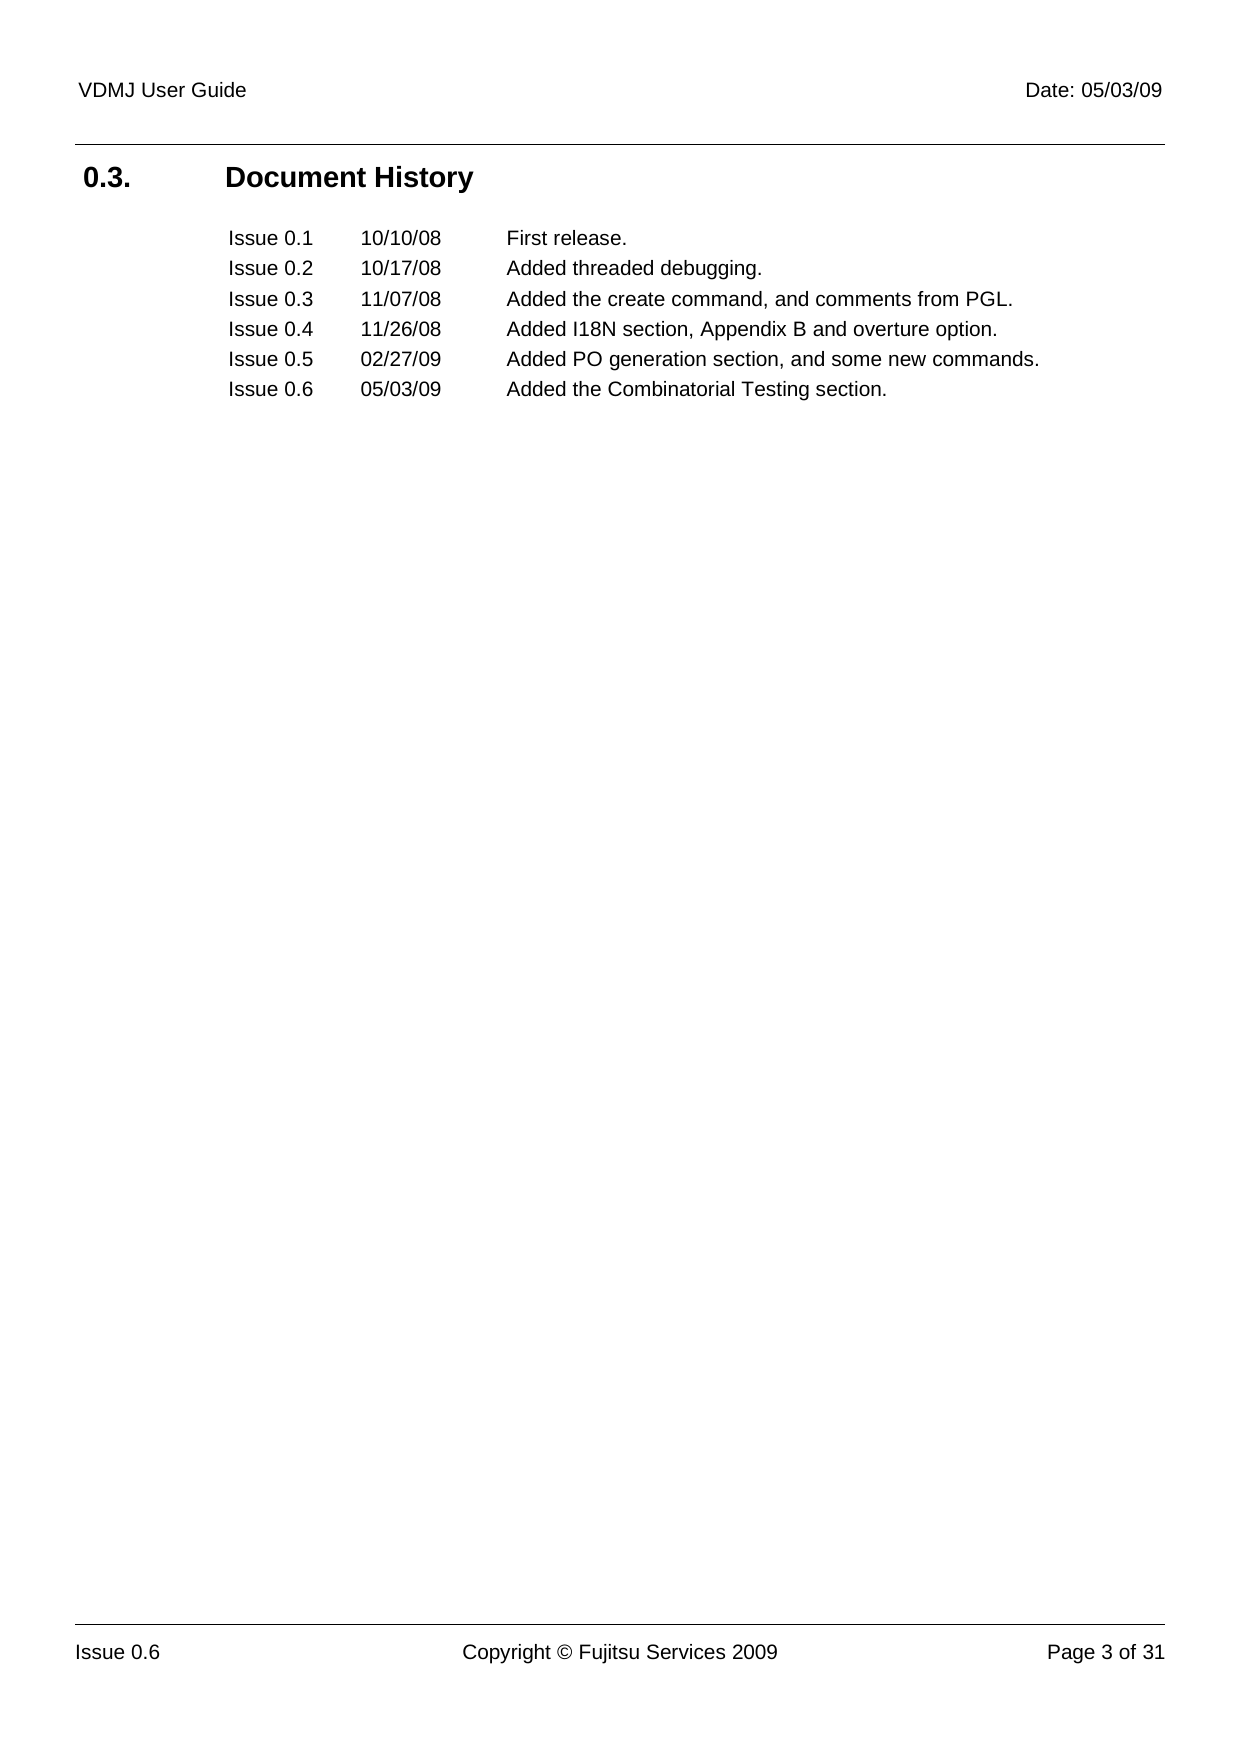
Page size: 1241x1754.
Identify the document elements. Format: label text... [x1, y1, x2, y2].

table_header 10/10/08 [358, 223, 503, 253]
table_cell Added I18N section, Appendix B and overture option. [504, 314, 1050, 344]
table_cell 07/11/08 [358, 284, 503, 313]
subtitle Document History [75, 160, 1165, 193]
table_cell Issue 0.5 [225, 344, 357, 374]
table_cell 17/10/08 [358, 253, 503, 283]
table_cell Issue 0.3 [225, 284, 357, 313]
table_cell Added threaded debugging. [504, 253, 1050, 283]
table_cell 27/02/09 [358, 344, 503, 374]
table_cell Issue 0.6 [225, 374, 357, 404]
table_header First release. [504, 223, 1050, 253]
table_cell Added PO generation section, and some new commands. [504, 344, 1050, 374]
table_cell 26/11/08 [358, 314, 503, 344]
table_cell 05/03/09 [358, 374, 503, 404]
table_cell Added the Combinatorial Testing section. [504, 374, 1050, 404]
table_cell Issue 0.2 [225, 253, 357, 283]
table_cell Issue 0.4 [225, 314, 357, 344]
table_header Issue 0.1 [225, 223, 357, 253]
table_cell Added the create command, and comments from PGL. [504, 284, 1050, 313]
